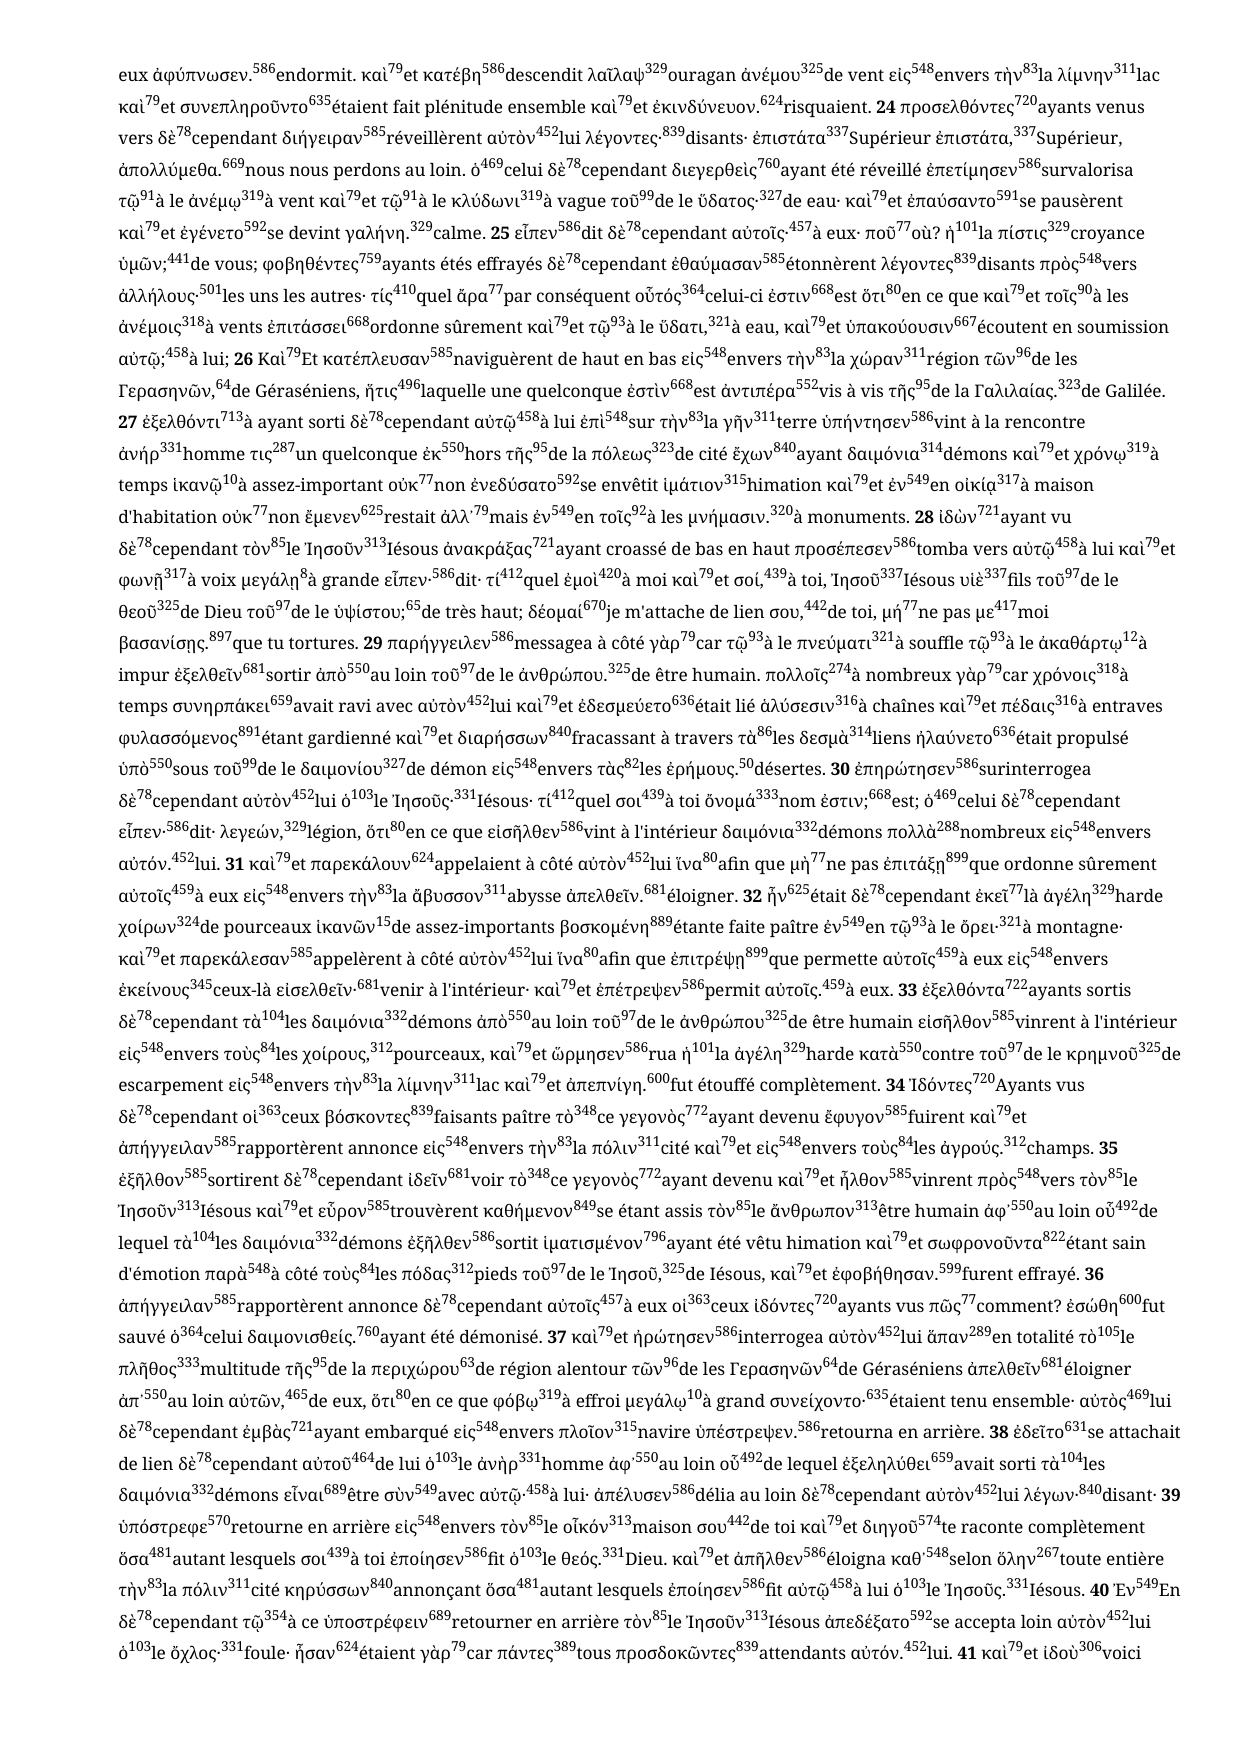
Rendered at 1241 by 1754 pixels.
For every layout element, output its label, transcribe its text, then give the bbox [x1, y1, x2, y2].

text 1 Καὶ79Et ἐγένετο592se devint ἐν549en τῷ352à celui καθεξῆς77successivement καὶ79et αὐτὸς469lui διώδευεν625faisait route à travers κατὰ548selon πόλιν311cité καὶ79et κώμην311village κηρύσσων840annonçant καὶ79et εὐαγγελιζόμενος867se évangélisant τὴν83la βασιλείαν311royauté τοῦ97de le θεοῦ325de Dieu καὶ79et οἱ102les δώδεκα70douze σὺν549avec αὐτῷ,458à lui, 2 καὶ79et γυναῖκές328femmes τινες284des quelconques αἳ495lesquelles ἦσαν624étaient τεθεραπευμέναι810ayantes étées soignées ἀπὸ550au loin πνευμάτων326de souffles πονηρῶν17de méchants καὶ79et ἀσθενειῶν,322de infirmités, Μαρία329Maria ἡ496celle καλουμένη889étante appelée Μαγδαληνή,329Magdalene, ἀφ᾽550au loin ἧς490de laquelle δαιμόνια332démons ἑπτὰ198sept ἐξεληλύθει,659avait sorti, 3 καὶ79et Ἰωάννα329Ioanna γυνὴ329femme Χουζᾶ325de Chouza ἐπιτρόπου325de administrateur Ἡρῴδου325de Hérode καὶ79et Σουσάννα329Sousanna καὶ79et ἕτεραι387autres-différentes πολλαί,284nombreuses, αἵτινες495lesquelles des quelconques διηκόνουν624servaient αὐτοῖς457à eux ἐκ550hors τῶν359de ces ὑπαρχόντων835de subsistants αὐταῖς.455à elles. 4 Συνιόντος834de Allant ensemble δὲ78cependant ὄχλου325de foule πολλοῦ281de nombreux καὶ79et τῶν357de ceux κατὰ548selon πόλιν311cité ἐπιπορευομένων860de se allants en plus πρὸς548vers αὐτὸν452lui εἶπεν586dit διὰ550par παραβολῆς·323de parabole· 5 ἐξῆλθεν586sortit ὁ364celui σπείρων840semant τοῦ360de ce σπεῖραι681semer τὸν85le σπόρον313semaille αὐτοῦ.464de lui. καὶ79et ἐν549en τῷ354à ce σπείρειν689semer αὐτὸν452lui ὃ392lequel μὲν77certes ἔπεσεν586tomba παρὰ548à côté τὴν83la ὁδὸν311chemin καὶ79et κατεπατήθη,600fut piétiné de haut en bas, καὶ79et τὰ104les πετεινὰ332volatiles τοῦ97de le οὐρανοῦ325de ciel κατέφαγεν586mangea complètement αὐτό.454lui. 6 καὶ79et ἕτερον392autre-différent κατέπεσεν586tomba de haut en bas ἐπὶ548sur τὴν83la πέτραν,311roche, καὶ79et φυὲν762ayant été poussé ἐξηράνθη600fut séché διὰ548par le fait de τὸ348ce μὴ77ne pas ἔχειν689avoir ἰκμάδα.311humidité. 7 καὶ79et ἕτερον392autre-différent ἔπεσεν586tomba ἐν549en μέσῳ61à au milieu τῶν94de les ἀκανθῶν,322de épines, καὶ79et συμφυεῖσαι757ayantes étées poussées avec αἱ100les ἄκανθαι328épines ἀπέπνιξαν585étouffèrent complètement αὐτό.454lui. 8 καὶ79et ἕτερον392autre-différent ἔπεσεν586tomba εἰς548envers τὴν83la γῆν311terre τὴν83la ἀγαθὴν2bonne καὶ79et φυὲν762ayant été poussé ἐποίησεν586fit καρπὸν313fruit ἑκατονταπλασίονα.4centuple. ταῦτα347ces-ci λέγων840disant ἐφώνει·625voixait· ὁ364celui ἔχων840ayant ὦτα314oreilles ἀκούειν689écouter ἀκουέτω.572écoute. 9 Ἐπηρώτων624Surinterrogeaient δὲ78cependant αὐτὸν452lui οἱ102les μαθηταὶ330disciples αὐτοῦ464de lui τίς172quelle αὕτη362celle-ci εἴη700que soit ἡ101la παραβολή.329parabole. 10 ὁ469celui δὲ78cependant εἶπεν·586dit· ὑμῖν438à vous δέδοται654a été donné γνῶναι681connaître τὰ86les μυστήρια314mystères τῆς95de la βασιλείας323de royauté τοῦ97de le θεοῦ,325de Dieu, τοῖς90à les δὲ78cependant λοιποῖς377à restants ἐν549en παραβολαῖς,316à paraboles, ἵνα80afin que βλέποντες839regardants μὴ77ne pas βλέπωσιν920que regardent καὶ79et ἀκούοντες839écoutants μὴ77ne pas συνιῶσιν.920que comprennent. 11 Ἔστιν668Est δὲ78cependant αὕτη362celle-ci ἡ101la παραβολή·329parabole· ὁ103le σπόρος331semaille ἐστὶν668est ὁ103le λόγος331discours τοῦ97de le θεοῦ.325de Dieu. 12 οἱ363ceux δὲ78cependant παρὰ548à côté τὴν83la ὁδόν311chemin εἰσιν667sont οἱ363ceux ἀκούσαντες,720ayants écoutés, εἶτα77puis ἔρχεται674se vient ὁ103le διάβολος71diable καὶ79et αἴρει668lève τὸν85le λόγον313discours ἀπὸ550au loin τῆς95de la καρδίας323de coeur αὐτῶν,463de eux, ἵνα80afin que μὴ77ne pas πιστεύσαντες720ayants crus σωθῶσιν.910que soient sauvé. 13 οἱ363ceux δὲ78cependant ἐπὶ550sur τῆς95de la πέτρας323de roche οἳ497lesquels ὅταν80lorsque le cas échéant ἀκούσωσιν898que écoutent μετὰ550avec χαρᾶς323de joie δέχονται673se acceptent τὸν85le λόγον,313discours, καὶ79et οὗτοι363ceux-ci ῥίζαν311racine οὐκ77non ἔχουσιν,667ont, οἳ497lesquels πρὸς548vers καιρὸν313moment πιστεύουσιν667croient καὶ79et ἐν549en καιρῷ319à moment πειρασμοῦ325de tentation ἀφίστανται.673se dressent au loin. 14 τὸ366ce δὲ78cependant εἰς548envers τὰς82les ἀκάνθας310épines πεσόν,723ayant tombé, οὗτοί363ceux-ci εἰσιν667sont οἱ363ceux ἀκούσαντες,720ayants écoutés, καὶ79et ὑπὸ550sous μεριμνῶν322de inquiétudes καὶ79et πλούτου325de richesse καὶ79et ἡδονῶν322de plaisirs τοῦ97de le βίου325de existence πορευόμενοι866se allants συμπνίγονται679sont étouffés avec καὶ79et οὐ77non τελεσφοροῦσιν.667colportent à perfection. 15 τὸ366ce δὲ78cependant ἐν549en τῇ89à la καλῇ8à belle γῇ,317à terre, οὗτοί363ceux-ci εἰσιν667sont οἵτινες497lesquels des quelconques ἐν549en καρδίᾳ317à coeur καλῇ8à belle καὶ79et ἀγαθῇ8à bonne ἀκούσαντες720ayants écoutés τὸν85le λόγον313discours κατέχουσιν667tiennent de haut en bas καὶ79et καρποφοροῦσιν667colportent du fruit ἐν549en ὑπομονῇ.317à résistance. 16 Οὐδεὶς390Aucun δὲ78cependant λύχνον313chandelle ἅψας721ayant touché καλύπτει668couvre αὐτὸν452lui σκεύει321à ustensile ἢ79ou ὑποκάτω552en dessous vers le bas κλίνης323de lit τίθησιν,668pose, ἀλλ᾽79mais ἐπὶ550sur λυχνίας323de chandelier τίθησιν,668pose, ἵνα80afin que οἱ363ceux εἰσπορευόμενοι866se allants à l'intérieur βλέπωσιν920que regardent τὸ87le φῶς.315lumière. 17 οὐ77non γάρ79car ἐστιν668est κρυπτὸν49caché ὃ500lequel οὐ77non φανερὸν49visible γενήσεται612se deviendra οὐδὲ79non cependant ἀπόκρυφον73caché au loin ὃ500lequel οὐ77non μὴ77ne pas γνωσθῇ911que soit connu καὶ79et εἰς548envers φανερὸν55visible ἔλθῃ.899que vienne. 18 Βλέπετε569Regardez οὖν79donc πῶς77comment? ἀκούετε·665vous écoutez· ὃς498lequel ἂν340le cas échéant γὰρ79car ἔχῃ,921que ait, δοθήσεται619sera donné αὐτῷ·458à lui· καὶ79et ὃς498lequel ἂν340le cas échéant μὴ77ne pas ἔχῃ,921que ait, καὶ77aussi ὃ482lequel δοκεῖ668estime ἔχειν689avoir ἀρθήσεται619sera levé ἀπ᾽550au loin αὐτοῦ.464de lui. 19 Παρεγένετο592Se devint à côté δὲ78cependant πρὸς548vers αὐτὸν452lui ἡ101la μήτηρ329mère καὶ79et οἱ102les ἀδελφοὶ330frères αὐτοῦ464de lui καὶ79et οὐκ77non ἠδύναντο630se pouvaient συντυχεῖν681obtenir avec αὐτῷ458à lui διὰ548par le fait de τὸν85le ὄχλον.313foule. 20 ἀπηγγέλη600fut rapporté annonce δὲ78cependant αὐτῷ·458à lui· ἡ101la μήτηρ329mère σου442de toi καὶ79et οἱ102les ἀδελφοί330frères σου442de toi ἑστήκασιν641ont dressé ἔξω77au-dehors ἰδεῖν681voir θέλοντές839voulants σε.437toi. 21 ὁ469celui δὲ78cependant ἀποκριθεὶς760ayant été répondu εἶπεν586dit πρὸς548vers αὐτούς·451eux· μήτηρ329mère μου424de moi καὶ79et ἀδελφοί330frères μου424de moi οὗτοί363ceux-ci εἰσιν667sont οἱ363ceux τὸν85le λόγον313discours τοῦ97de le θεοῦ325de Dieu ἀκούοντες839écoutants καὶ79et ποιοῦντες.839faisants. 22 Ἐγένετο592Se devint δὲ78cependant ἐν549en μιᾷ57à une τῶν94de les ἡμερῶν322de journées καὶ79et αὐτὸς469lui ἐνέβη586embarqua εἰς548envers πλοῖον315navire καὶ79et οἱ102les μαθηταὶ330disciples αὐτοῦ464de lui καὶ79et εἶπεν586dit πρὸς548vers αὐτούς·451eux· διέλθωμεν894que nous passions à travers εἰς548envers τὸ348ce πέραν77de l'autre côté τῆς95de la λίμνης,323de lac, καὶ79et ἀνήχθησαν.599furent conduit de bas en haut. 23 πλεόντων833de naviguants δὲ78cependant αὐτῶν463de eux ἀφύπνωσεν.586endormit. καὶ79et κατέβη586descendit λαῖλαψ329ouragan ἀνέμου325de vent εἰς548envers τὴν83la λίμνην311lac καὶ79et συνεπληροῦντο635étaient fait plénitude ensemble καὶ79et ἐκινδύνευον.624risquaient. 24 προσελθόντες720ayants venus vers δὲ78cependant διήγειραν585réveillèrent αὐτὸν452lui λέγοντες·839disants· ἐπιστάτα337Supérieur ἐπιστάτα,337Supérieur, ἀπολλύμεθα.669nous nous perdons au loin. ὁ469celui δὲ78cependant διεγερθεὶς760ayant été réveillé ἐπετίμησεν586survalorisa τῷ91à le ἀνέμῳ319à vent καὶ79et τῷ91à le κλύδωνι319à vague τοῦ99de le ὕδατος·327de eau· καὶ79et ἐπαύσαντο591se pausèrent καὶ79et ἐγένετο592se devint γαλήνη.329calme. 25 εἶπεν586dit δὲ78cependant αὐτοῖς·457à eux· ποῦ77où? ἡ101la πίστις329croyance ὑμῶν;441de vous; φοβηθέντες759ayants étés effrayés δὲ78cependant ἐθαύμασαν585étonnèrent λέγοντες839disants πρὸς548vers ἀλλήλους·501les uns les autres· τίς410quel ἄρα77par conséquent οὗτός364celui-ci ἐστιν668est ὅτι80en ce que καὶ79et τοῖς90à les ἀνέμοις318à vents ἐπιτάσσει668ordonne sûrement καὶ79et τῷ93à le ὕδατι,321à eau, καὶ79et ὑπακούουσιν667écoutent en soumission αὐτῷ;458à lui; 26 Καὶ79Et κατέπλευσαν585naviguèrent de haut en bas εἰς548envers τὴν83la χώραν311région τῶν96de les Γερασηνῶν,64de Géraséniens, ἥτις496laquelle une quelconque ἐστὶν668est ἀντιπέρα552vis à vis τῆς95de la Γαλιλαίας.323de Galilée. 27 ἐξελθόντι713à ayant sorti δὲ78cependant αὐτῷ458à lui ἐπὶ548sur τὴν83la γῆν311terre ὑπήντησεν586vint à la rencontre ἀνήρ331homme τις287un quelconque ἐκ550hors τῆς95de la πόλεως323de cité ἔχων840ayant δαιμόνια314démons καὶ79et χρόνῳ319à temps ἱκανῷ10à assez-important οὐκ77non ἐνεδύσατο592se envêtit ἱμάτιον315himation καὶ79et ἐν549en οἰκίᾳ317à maison d'habitation οὐκ77non ἔμενεν625restait ἀλλ᾽79mais ἐν549en τοῖς92à les μνήμασιν.320à monuments. 28 ἰδὼν721ayant vu δὲ78cependant τὸν85le Ἰησοῦν313Iésous ἀνακράξας721ayant croassé de bas en haut προσέπεσεν586tomba vers αὐτῷ458à lui καὶ79et φωνῇ317à voix μεγάλῃ8à grande εἶπεν·586dit· τί412quel ἐμοὶ420à moi καὶ79et σοί,439à toi, Ἰησοῦ337Iésous υἱὲ337fils τοῦ97de le θεοῦ325de Dieu τοῦ97de le ὑψίστου;65de très haut; δέομαί670je m'attache de lien σου,442de toi, μή77ne pas με417moi βασανίσῃς.897que tu tortures. 29 παρήγγειλεν586messagea à côté γὰρ79car τῷ93à le πνεύματι321à souffle τῷ93à le ἀκαθάρτῳ12à impur ἐξελθεῖν681sortir ἀπὸ550au loin τοῦ97de le ἀνθρώπου.325de être humain. πολλοῖς274à nombreux γὰρ79car χρόνοις318à temps συνηρπάκει659avait ravi avec αὐτὸν452lui καὶ79et ἐδεσμεύετο636était lié ἁλύσεσιν316à chaînes καὶ79et πέδαις316à entraves φυλασσόμενος891étant gardienné καὶ79et διαρήσσων840fracassant à travers τὰ86les δεσμὰ314liens ἠλαύνετο636était propulsé ὑπὸ550sous τοῦ99de le δαιμονίου327de démon εἰς548envers τὰς82les ἐρήμους.50désertes. 30 ἐπηρώτησεν586surinterrogea δὲ78cependant αὐτὸν452lui ὁ103le Ἰησοῦς·331Iésous· τί412quel σοι439à toi ὄνομά333nom ἐστιν;668est; ὁ469celui δὲ78cependant εἶπεν·586dit· λεγεών,329légion, ὅτι80en ce que εἰσῆλθεν586vint à l'intérieur δαιμόνια332démons πολλὰ288nombreux εἰς548envers αὐτόν.452lui. 31 καὶ79et παρεκάλουν624appelaient à côté αὐτὸν452lui ἵνα80afin que μὴ77ne pas ἐπιτάξῃ899que ordonne sûrement αὐτοῖς459à eux εἰς548envers τὴν83la ἄβυσσον311abysse ἀπελθεῖν.681éloigner. 32 ἦν625était δὲ78cependant ἐκεῖ77là ἀγέλη329harde χοίρων324de pourceaux ἱκανῶν15de assez-importants βοσκομένη889étante faite paître ἐν549en τῷ93à le ὄρει·321à montagne· καὶ79et παρεκάλεσαν585appelèrent à côté αὐτὸν452lui ἵνα80afin que ἐπιτρέψῃ899que permette αὐτοῖς459à eux εἰς548envers ἐκείνους345ceux-là εἰσελθεῖν·681venir à l'intérieur· καὶ79et ἐπέτρεψεν586permit αὐτοῖς.459à eux. 33 ἐξελθόντα722ayants sortis δὲ78cependant τὰ104les δαιμόνια332démons ἀπὸ550au loin τοῦ97de le ἀνθρώπου325de être humain εἰσῆλθον585vinrent à l'intérieur εἰς548envers τοὺς84les χοίρους,312pourceaux, καὶ79et ὥρμησεν586rua ἡ101la ἀγέλη329harde κατὰ550contre τοῦ97de le κρημνοῦ325de escarpement εἰς548envers τὴν83la λίμνην311lac καὶ79et ἀπεπνίγη.600fut étouffé complètement. 34 Ἰδόντες720Ayants vus δὲ78cependant οἱ363ceux βόσκοντες839faisants paître τὸ348ce γεγονὸς772ayant devenu ἔφυγον585fuirent καὶ79et ἀπήγγειλαν585rapportèrent annonce εἰς548envers τὴν83la πόλιν311cité καὶ79et εἰς548envers τοὺς84les ἀγρούς.312champs. 35 ἐξῆλθον585sortirent δὲ78cependant ἰδεῖν681voir τὸ348ce γεγονὸς772ayant devenu καὶ79et ἦλθον585vinrent πρὸς548vers τὸν85le Ἰησοῦν313Iésous καὶ79et εὗρον585trouvèrent καθήμενον849se étant assis τὸν85le ἄνθρωπον313être humain ἀφ᾽550au loin οὗ492de lequel τὰ104les δαιμόνια332démons ἐξῆλθεν586sortit ἱματισμένον796ayant été vêtu himation καὶ79et σωφρονοῦντα822étant sain d'émotion παρὰ548à côté τοὺς84les πόδας312pieds τοῦ97de le Ἰησοῦ,325de Iésous, καὶ79et ἐφοβήθησαν.599furent effrayé. 36 ἀπήγγειλαν585rapportèrent annonce δὲ78cependant αὐτοῖς457à eux οἱ363ceux ἰδόντες720ayants vus πῶς77comment? ἐσώθη600fut sauvé ὁ364celui δαιμονισθείς.760ayant été démonisé. 37 καὶ79et ἠρώτησεν586interrogea αὐτὸν452lui ἅπαν289en totalité τὸ105le πλῆθος333multitude τῆς95de la περιχώρου63de région alentour τῶν96de les Γερασηνῶν64de Géraséniens ἀπελθεῖν681éloigner ἀπ᾽550au loin αὐτῶν,465de eux, ὅτι80en ce que φόβῳ319à effroi μεγάλῳ10à grand συνείχοντο·635étaient tenu ensemble· αὐτὸς469lui δὲ78cependant ἐμβὰς721ayant embarqué εἰς548envers πλοῖον315navire ὑπέστρεψεν.586retourna en arrière. 38 ἐδεῖτο631se attachait de lien δὲ78cependant αὐτοῦ464de lui ὁ103le ἀνὴρ331homme ἀφ᾽550au loin οὗ492de lequel ἐξεληλύθει659avait sorti τὰ104les δαιμόνια332démons εἶναι689être σὺν549avec αὐτῷ·458à lui· ἀπέλυσεν586délia au loin δὲ78cependant αὐτὸν452lui λέγων·840disant· 39 ὑπόστρεφε570retourne en arrière εἰς548envers τὸν85le οἶκόν313maison σου442de toi καὶ79et διηγοῦ574te raconte complètement ὅσα481autant lesquels σοι439à toi ἐποίησεν586fit ὁ103le θεός.331Dieu. καὶ79et ἀπῆλθεν586éloigna καθ᾽548selon ὅλην267toute entière τὴν83la πόλιν311cité κηρύσσων840annonçant ὅσα481autant lesquels ἐποίησεν586fit αὐτῷ458à lui ὁ103le Ἰησοῦς.331Iésous. 40 Ἐν549En δὲ78cependant τῷ354à ce ὑποστρέφειν689retourner en arrière τὸν85le Ἰησοῦν313Iésous ἀπεδέξατο592se accepta loin αὐτὸν452lui ὁ103le ὄχλος·331foule· ἦσαν624étaient γὰρ79car πάντες389tous προσδοκῶντες839attendants αὐτόν.452lui. 41 καὶ79et ἰδοὺ306voici ἦλθεν586vint ἀνὴρ331homme ᾧ486à lequel ὄνομα333nom Ἰάϊρος331Iairos καὶ79et οὗτος364celui-ci ἄρχων331chef τῆς95de la συναγωγῆς323de synagogue ὑπῆρχεν,625subsistait, καὶ79et πεσὼν721ayant tombé παρὰ548à côté τοὺς84les πόδας312pieds [τοῦ]99[de le] Ἰησοῦ325de Iésous παρεκάλει625appelait à côté αὐτὸν452lui εἰσελθεῖν681venir à l'intérieur εἰς548envers τὸν85le οἶκον313maison αὐτοῦ,464de lui, 42 ὅτι80en ce que θυγάτηρ329fille μονογενὴς69monogène ἦν625était αὐτῷ458à lui ὡς77comme ἐτῶν326de ans δώδεκα192de douze καὶ79et αὐτὴ467elle ἀπέθνῃσκεν.625mourait loin. Ἐν549En δὲ78cependant τῷ354à ce ὑπάγειν689diriger en arrière αὐτὸν452lui οἱ102les ὄχλοι330foules συνέπνιγον624étouffaient avec αὐτόν.452lui. 43 Καὶ79Et γυνὴ329femme οὖσα838étante ἐν549en ῥύσει317à écoulement αἵματος327de sang ἀπὸ550au loin ἐτῶν326de ans δώδεκα,192de douze, ἥτις496laquelle une quelconque [ἰατροῖς318[à médecins προσαναλώσασα719ayante consumée auprès ὅλον269tout entier τὸν245le βίον]313existence] οὐκ77non ἴσχυσεν586eut la ténacité ἀπ᾽550au loin οὐδενὸς384de aucun θεραπευθῆναι,683être soigné, 44 προσελθοῦσα719ayante venue vers ὄπισθεν77de derrière ἥψατο592se toucha τοῦ99de le κρασπέδου327de frange τοῦ99de le ἱματίου327de himation αὐτοῦ464de lui καὶ79et παραχρῆμα77instantanément ἔστη586dressa ἡ101la ῥύσις329écoulement τοῦ99de le αἵματος327de sang αὐτῆς.462de elle. 45 καὶ79et εἶπεν586dit ὁ103le Ἰησοῦς·331Iésous· τίς410quel ὁ364celui ἁψάμενός740se ayant touché μου;424de moi; ἀρνουμένων860de se niants δὲ78cependant πάντων383de tous εἶπεν586dit ὁ103le Πέτρος·331Pierre· ἐπιστάτα,337Supérieur, οἱ102les ὄχλοι330foules συνέχουσίν667tiennent ensemble σε437toi καὶ79et ἀποθλίβουσιν.667oppressent loin. 46 ὁ103le δὲ78cependant Ἰησοῦς331Iésous εἶπεν·586dit· ἥψατό592se toucha μού424de moi τις,390un quelconque, ἐγὼ431moi γὰρ79car ἔγνων582je connus δύναμιν311puissance ἐξεληλυθυῖαν768ayante sortie ἀπ᾽550au loin ἐμοῦ.424de moi. 47 ἰδοῦσα719ayante vue δὲ78cependant ἡ101la γυνὴ329femme ὅτι80en ce que οὐκ77non ἔλαθεν,586omit, τρέμουσα838tremblante ἦλθεν586vint καὶ79et προσπεσοῦσα719ayante tombée vers αὐτῷ458à lui δι᾽548par le fait de ἣν293laquelle αἰτίαν311cause ἥψατο592se toucha αὐτοῦ464de lui ἀπήγγειλεν586rapporta annonce ἐνώπιον552en devant παντὸς281de tout τοῦ97de le λαοῦ325de peuple καὶ79et ὡς77comme ἰάθη600fut guéri παραχρῆμα.77instantanément. 48 ὁ469celui δὲ78cependant εἶπεν586dit αὐτῇ·456à elle· θυγάτηρ,335fille, ἡ101la πίστις329croyance σου442de toi σέσωκέν642a sauvé σε·437toi· πορεύου574te va εἰς548envers εἰρήνην.311paix. 49 Ἔτι77Encore αὐτοῦ464de lui λαλοῦντος834de bavardant ἔρχεταί674se vient τις390un quelconque παρὰ550à côté τοῦ97de le ἀρχισυναγώγου325de chef de synagogue λέγων840disant ὅτι80en ce que τέθνηκεν642a mort ἡ101la θυγάτηρ329fille σου·442de toi· μηκέτι77ne pas plus σκύλλε570écorche τὸν85le διδάσκαλον.313enseignant. 50 ὁ103le δὲ78cependant Ἰησοῦς331Iésous ἀκούσας721ayant écouté ἀπεκρίθη600fut répondu αὐτῷ·458à lui· μὴ77ne pas φοβοῦ,574te effraie, μόνον77seulement πίστευσον,554crois, καὶ79et σωθήσεται.619sera sauvé. 51 ἐλθὼν721ayant venu δὲ78cependant εἰς548envers τὴν83la οἰκίαν311maison d'habitation οὐκ77non ἀφῆκεν586abandonna εἰσελθεῖν681venir à l'intérieur τινα373un quelconque σὺν549avec αὐτῷ458à lui εἰ551si μὴ77ne pas Πέτρον313Pierre καὶ79et Ἰωάννην313Ioannes καὶ79et Ἰάκωβον313Iakobos καὶ79et τὸν85le πατέρα313père τῆς95de la παιδὸς323de jeune servante καὶ79et τὴν83la μητέρα.311mère. 52 ἔκλαιον624pleuraient δὲ78cependant πάντες389tous καὶ79et ἐκόπτοντο630se coupaient αὐτήν.450elle. ὁ469celui δὲ78cependant εἶπεν·586dit· μὴ77ne pas κλαίετε,569pleurez, οὐ77non γὰρ79car ἀπέθανεν586mourut loin ἀλλὰ79mais καθεύδει.668dort de haut en bas. 53 καὶ79et κατεγέλων624riaient de haut en bas αὐτοῦ464de lui εἰδότες782ayants sus ὅτι80en ce que ἀπέθανεν.586mourut loin. 54 αὐτὸς469lui δὲ78cependant κρατήσας721ayant saisi avec force τῆς95de la χειρὸς323de main αὐτῆς462de elle ἐφώνησεν586voixa λέγων·840disant· ἡ107la παῖς,335jeune servante, ἔγειρε.570éveille. 55 καὶ79et ἐπέστρεψεν586tourna sur τὸ105le πνεῦμα333souffle αὐτῆς462de elle καὶ79et ἀνέστη586redressa παραχρῆμα77instantanément καὶ79et διέταξεν586ordonna au-travers αὐτῇ456à elle δοθῆναι683être donné φαγεῖν.681manger. 56 καὶ79et ἐξέστησαν585extasièrent οἱ102les γονεῖς330parents αὐτῆς·462de elle· ὁ469celui δὲ78cependant παρήγγειλεν586messagea à côté αὐτοῖς457à eux μηδενὶ378à pas un εἰπεῖν681dire τὸ482ce γεγονός.772ayant devenu. [118, 59, 1181, 1665]
